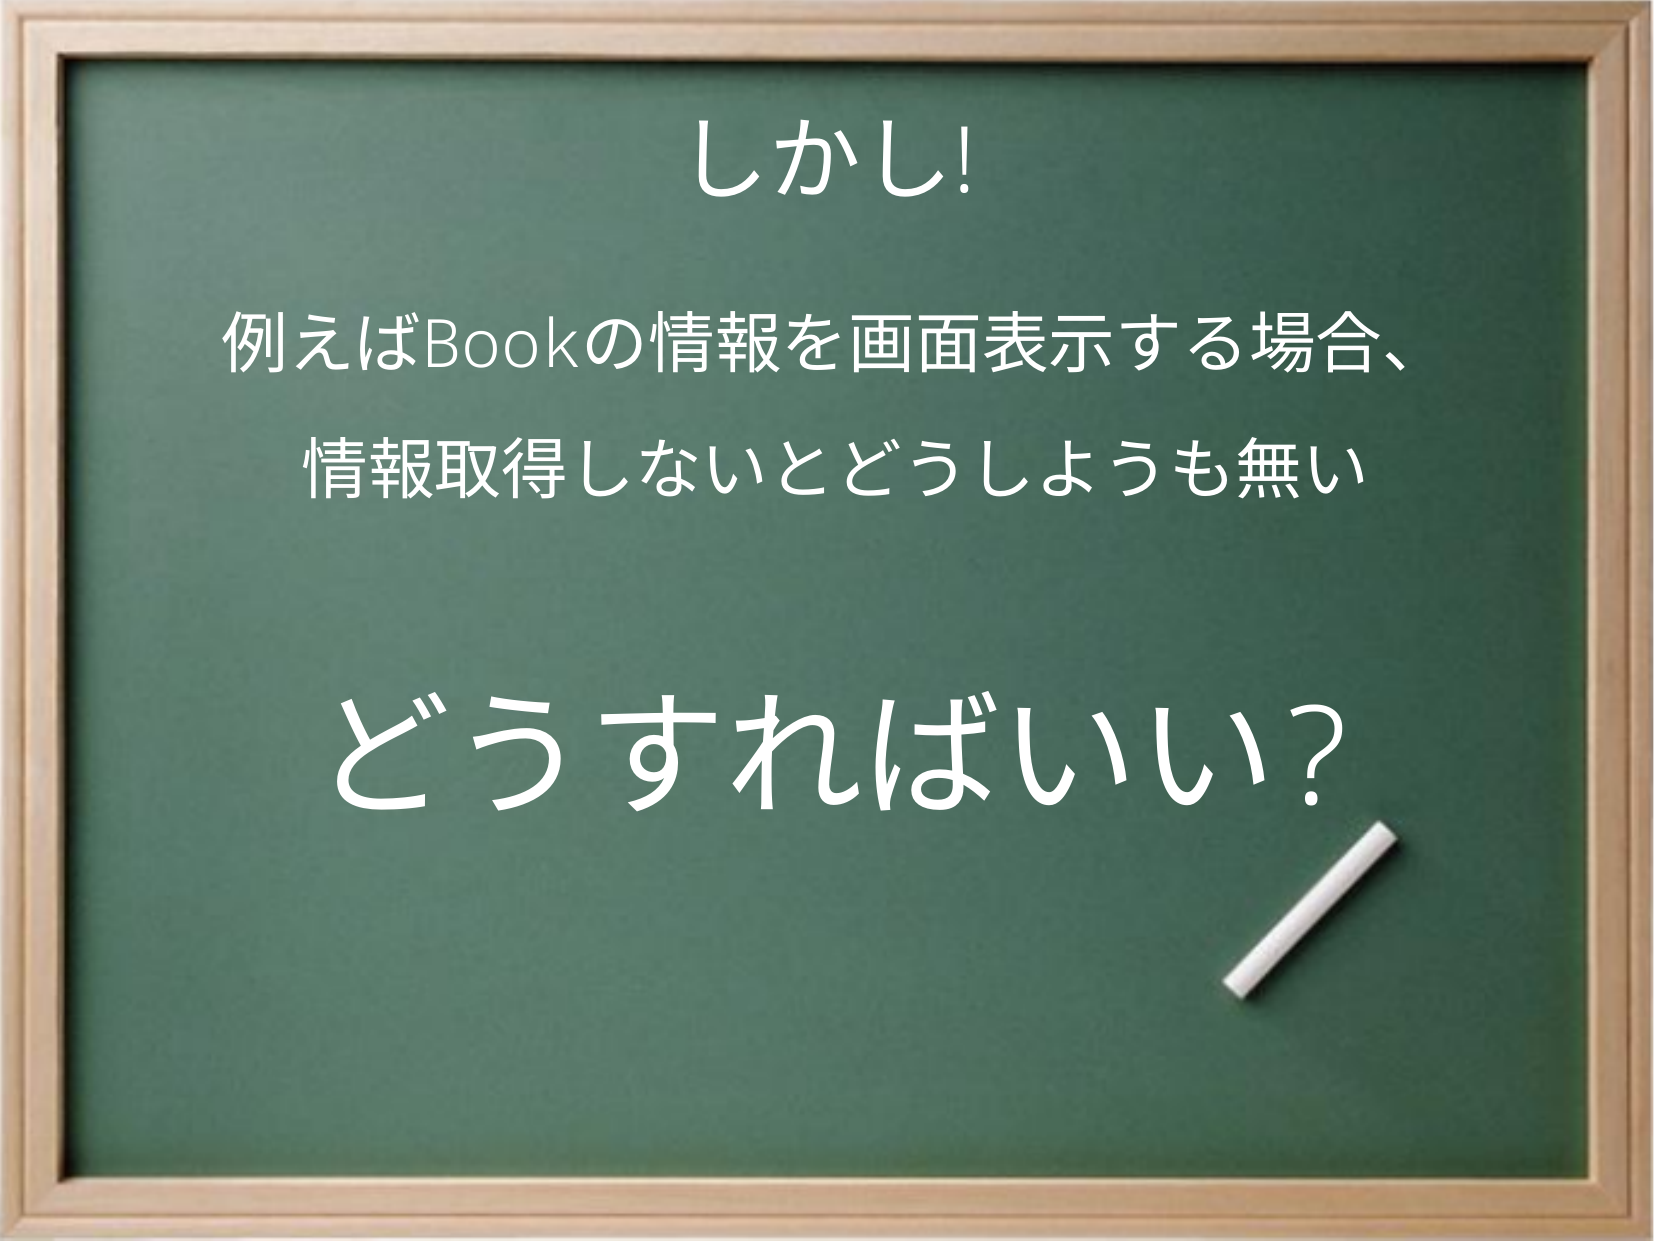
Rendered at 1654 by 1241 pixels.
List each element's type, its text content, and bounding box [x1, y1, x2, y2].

list 例えばBookの情報を画面表示する場合、 情報取得しないとどうしようも無い どうすればいい? [82, 290, 1571, 1101]
picture [0, 0, 1654, 1241]
title しかし! [82, 49, 1571, 257]
